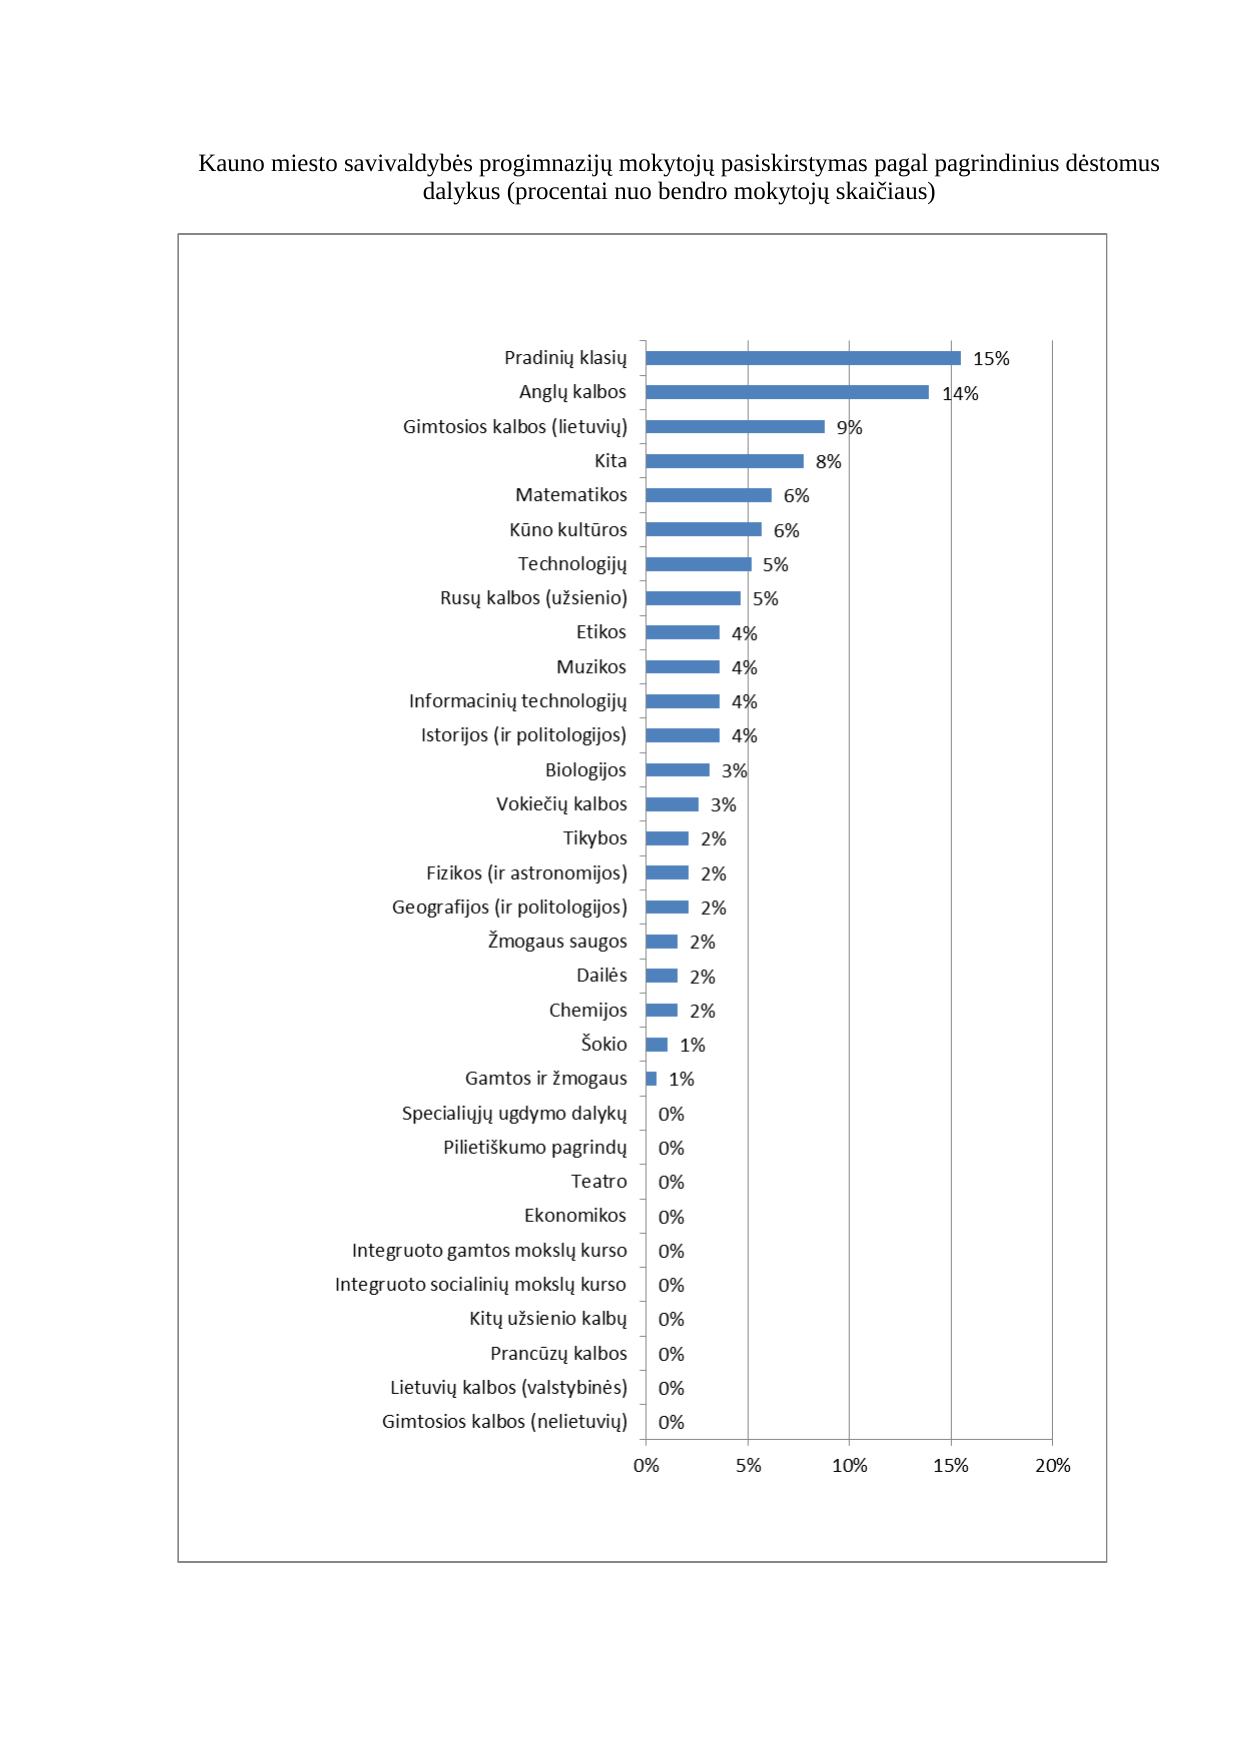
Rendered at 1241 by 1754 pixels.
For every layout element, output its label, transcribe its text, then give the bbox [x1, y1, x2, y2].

text Kauno miesto savivaldybės progimnazijų mokytojų pasiskirstymas pagal pagrindinius dėstomus dalykus (procentai nuo bendro mokytojų skaičiaus) [177, 148, 1181, 205]
